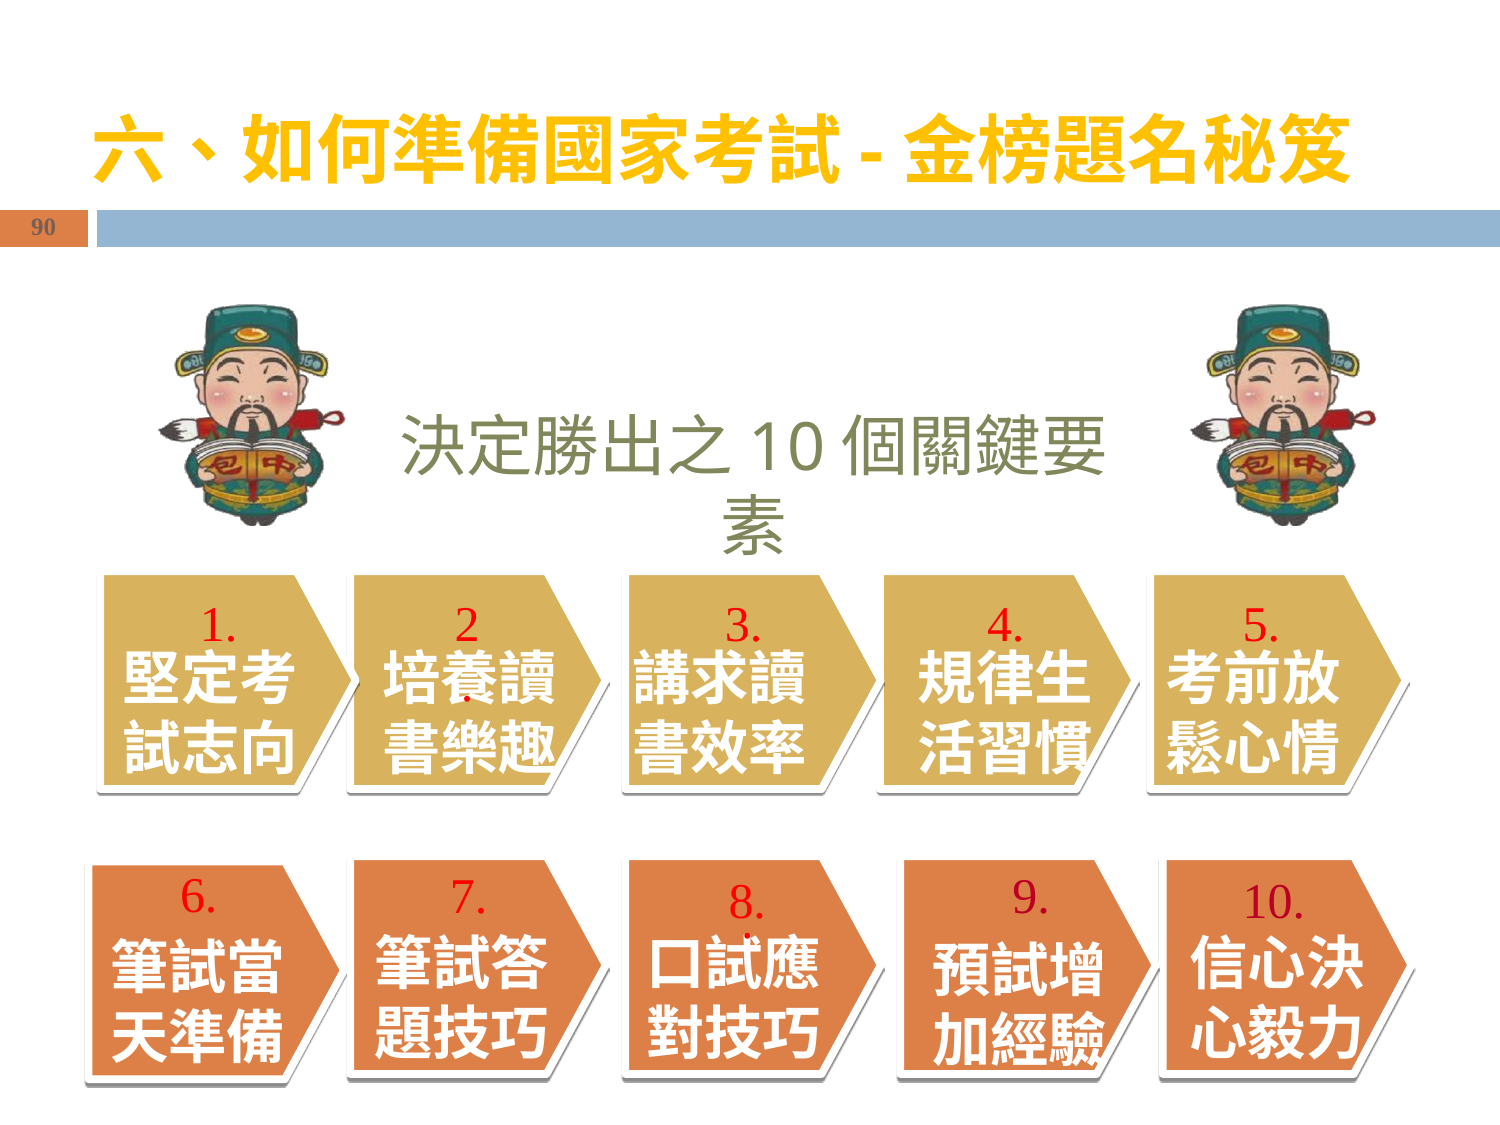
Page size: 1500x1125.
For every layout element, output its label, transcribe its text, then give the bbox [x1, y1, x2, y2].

text_box 預試增加經驗 [892, 925, 1148, 1083]
text_box [512, 856, 606, 1020]
text_box [625, 571, 1110, 790]
text_box 決定勝出之10個關鍵要素 [373, 396, 1148, 492]
text_box 5. [1212, 583, 1311, 659]
text_box 信心決心毅力 [1163, 918, 1391, 1074]
text_box [1150, 571, 1406, 756]
picture [139, 302, 373, 528]
text_box 規律生活習慣 [891, 633, 1119, 790]
text_box 講求讀書效率 [605, 633, 835, 791]
text_box [585, 641, 605, 719]
text_box [100, 571, 581, 790]
text_box 1. [175, 583, 262, 659]
text_box [1119, 649, 1136, 711]
picture [1171, 302, 1404, 528]
text_box 筆試答題技巧 [348, 918, 576, 1074]
title 六、如何準備國家考試-金榜題名秘笈 [76, 66, 1415, 229]
text_box 10. [1225, 861, 1323, 937]
text_box [88, 861, 155, 922]
text_box 8. [687, 861, 807, 937]
text_box . [687, 937, 807, 957]
text_box [900, 856, 987, 925]
text_box 89 [0, 208, 88, 249]
text_box 培養讀書樂趣 [355, 633, 585, 791]
text_box [1075, 856, 1134, 925]
text_box 2. [437, 583, 497, 660]
text_box [1162, 856, 1387, 1074]
text_box 9. [987, 856, 1075, 932]
text_box 4. [962, 583, 1050, 659]
text_box [350, 856, 425, 918]
text_box 3. [700, 583, 787, 659]
text_box [1148, 950, 1156, 980]
text_box 7. [425, 856, 512, 932]
text_box 考前放鬆心情 [1142, 633, 1365, 791]
text_box 筆試當天準備 [88, 922, 307, 1080]
text_box 口試應對技巧 [620, 918, 848, 1074]
text_box [625, 856, 881, 1026]
text_box [1391, 926, 1412, 1004]
text_box [112, 861, 426, 1101]
text_box 堅定考試志向 [100, 633, 320, 791]
text_box 6. [155, 854, 243, 930]
